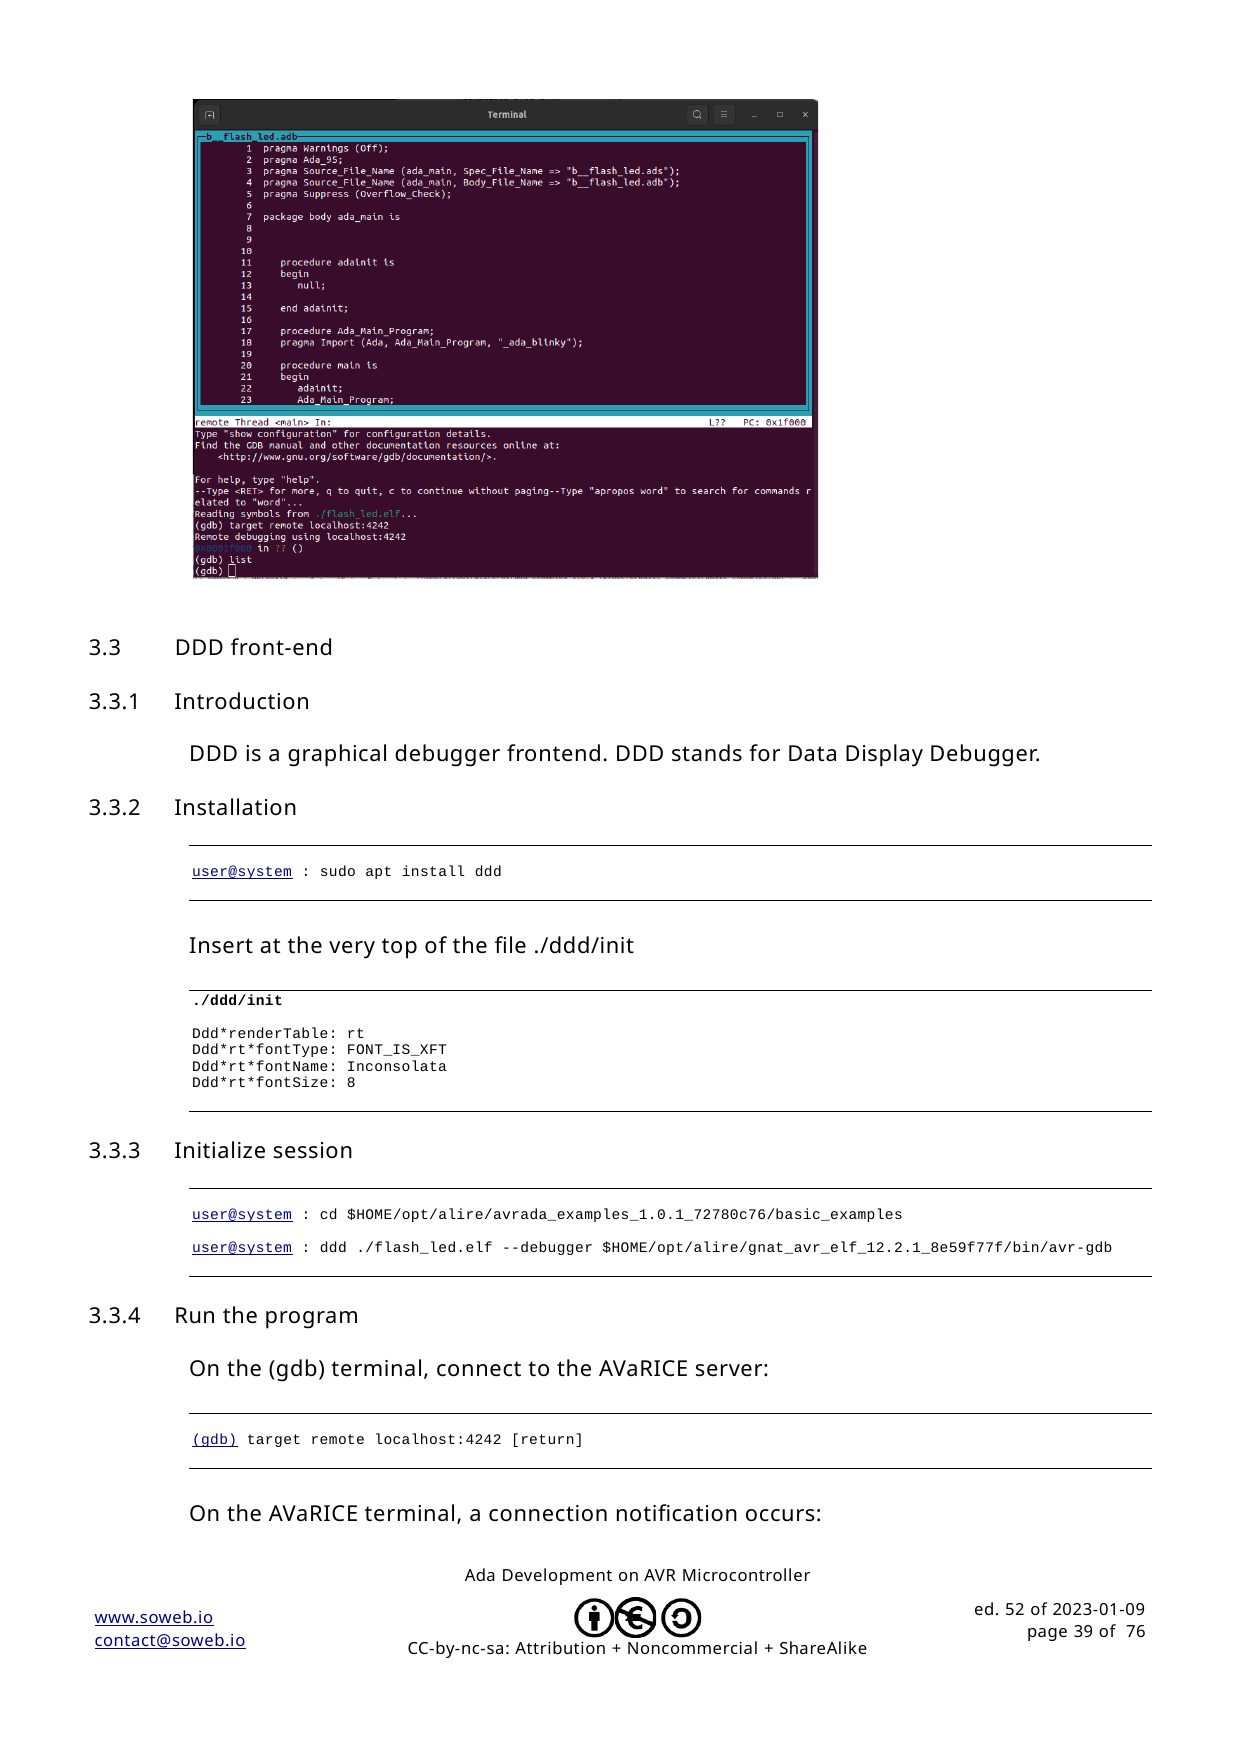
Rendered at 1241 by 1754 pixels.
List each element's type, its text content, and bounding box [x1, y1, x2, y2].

subtitle Installation [88, 792, 1152, 833]
list ./ddd/init Ddd*renderTable: rt [189, 991, 1152, 1039]
picture [660, 1597, 702, 1638]
list user@system : cd $HOME/opt/alire/avrada_examples_1.0.1_72780c76/basic_examples user@system : ddd ./flash_led.elf --debugger $HOME/opt/alire/gnat_avr_elf_12.2.1_8e59f77f/bin/avr-gdb [189, 1204, 1152, 1276]
subtitle DDD front-end [88, 632, 1152, 662]
list (gdb) target remote localhost:4242 [return] [189, 1429, 1152, 1468]
text On the (gdb) terminal, connect to the AVaRICE server: [189, 1353, 1152, 1383]
list Ddd*rt*fontType: FONT_IS_XFT [189, 1039, 1152, 1056]
subtitle Initialize session [88, 1135, 1152, 1176]
subtitle Introduction [88, 685, 1152, 726]
list Ddd*rt*fontName: Inconsolata [189, 1056, 1152, 1072]
text DDD is a graphical debugger frontend. DDD stands for Data Display Debugger. [189, 738, 1152, 768]
list user@system : sudo apt install ddd [189, 846, 1152, 900]
list Ddd*rt*fontSize: 8 [189, 1072, 1152, 1111]
text Insert at the very top of the file ./ddd/init [189, 930, 1152, 960]
subtitle Run the program [88, 1300, 1152, 1341]
picture [573, 1597, 657, 1638]
text On the AVaRICE terminal, a connection notification occurs: [189, 1498, 1152, 1528]
picture [192, 99, 819, 579]
